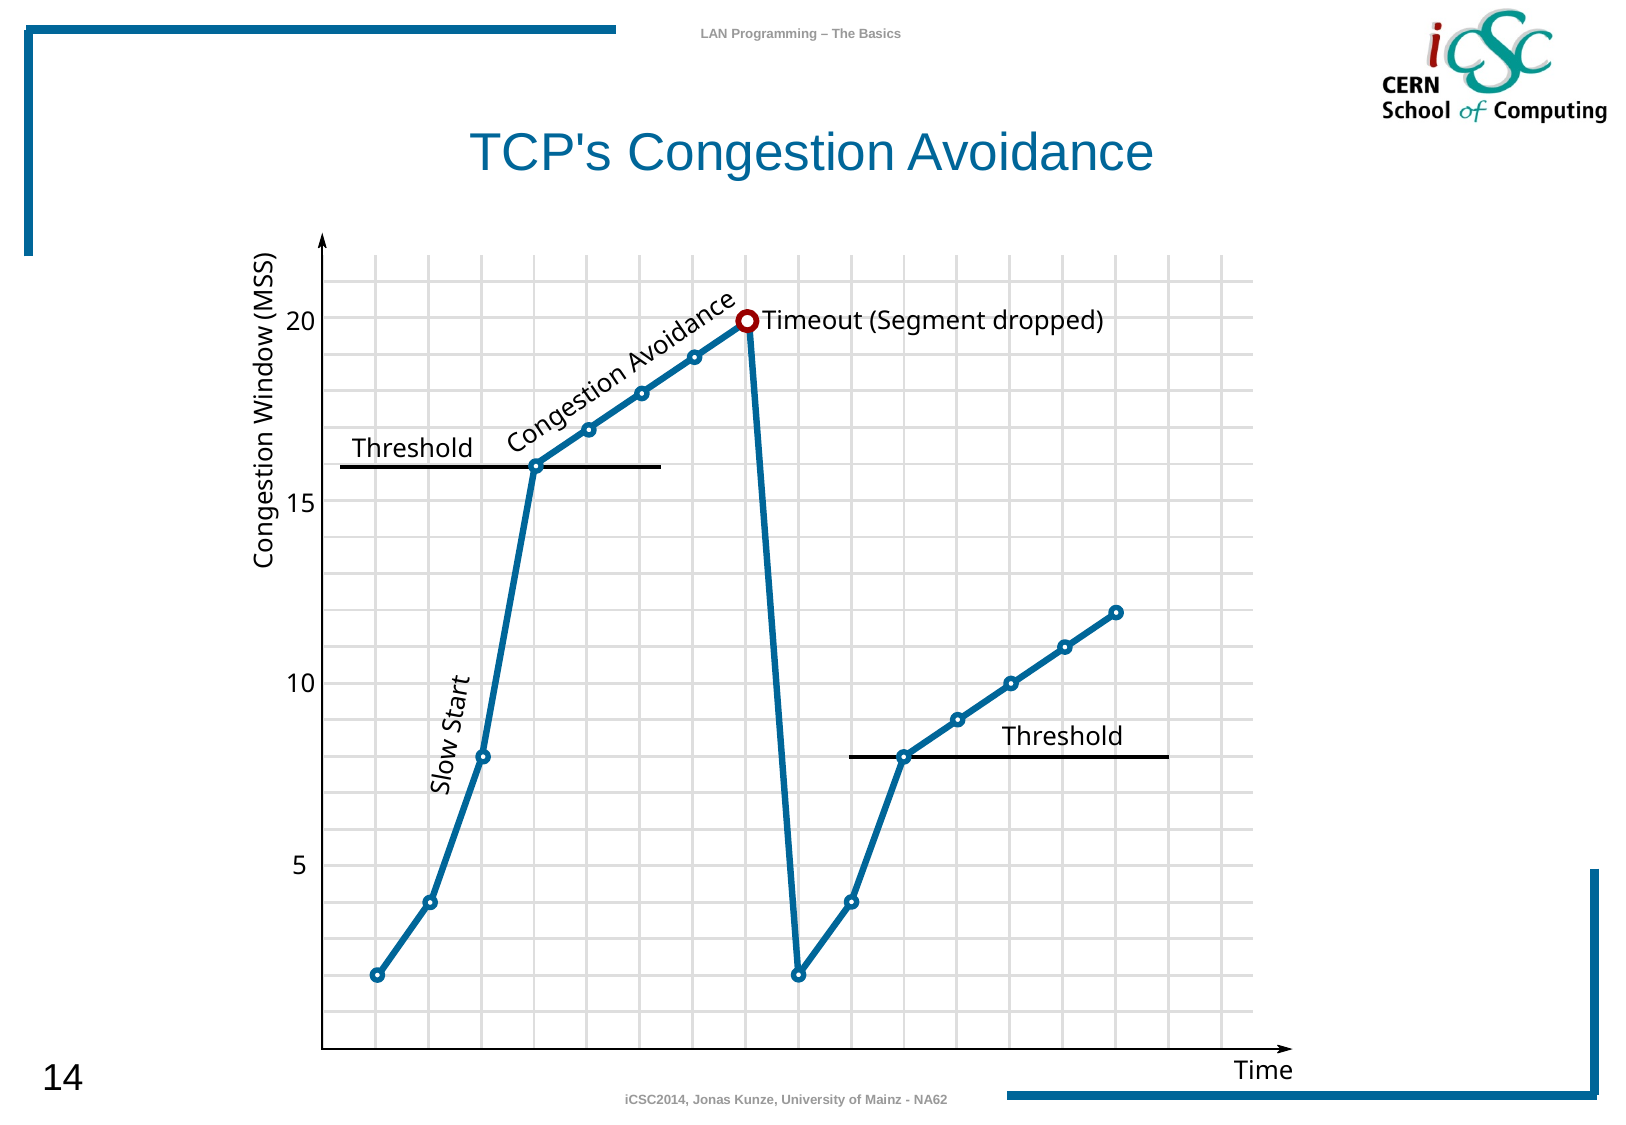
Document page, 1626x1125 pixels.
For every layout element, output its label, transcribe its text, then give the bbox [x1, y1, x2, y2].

title TCP's Congestion Avoidance [81, 44, 1544, 233]
picture [1381, 8, 1608, 125]
picture [252, 232, 1293, 1081]
